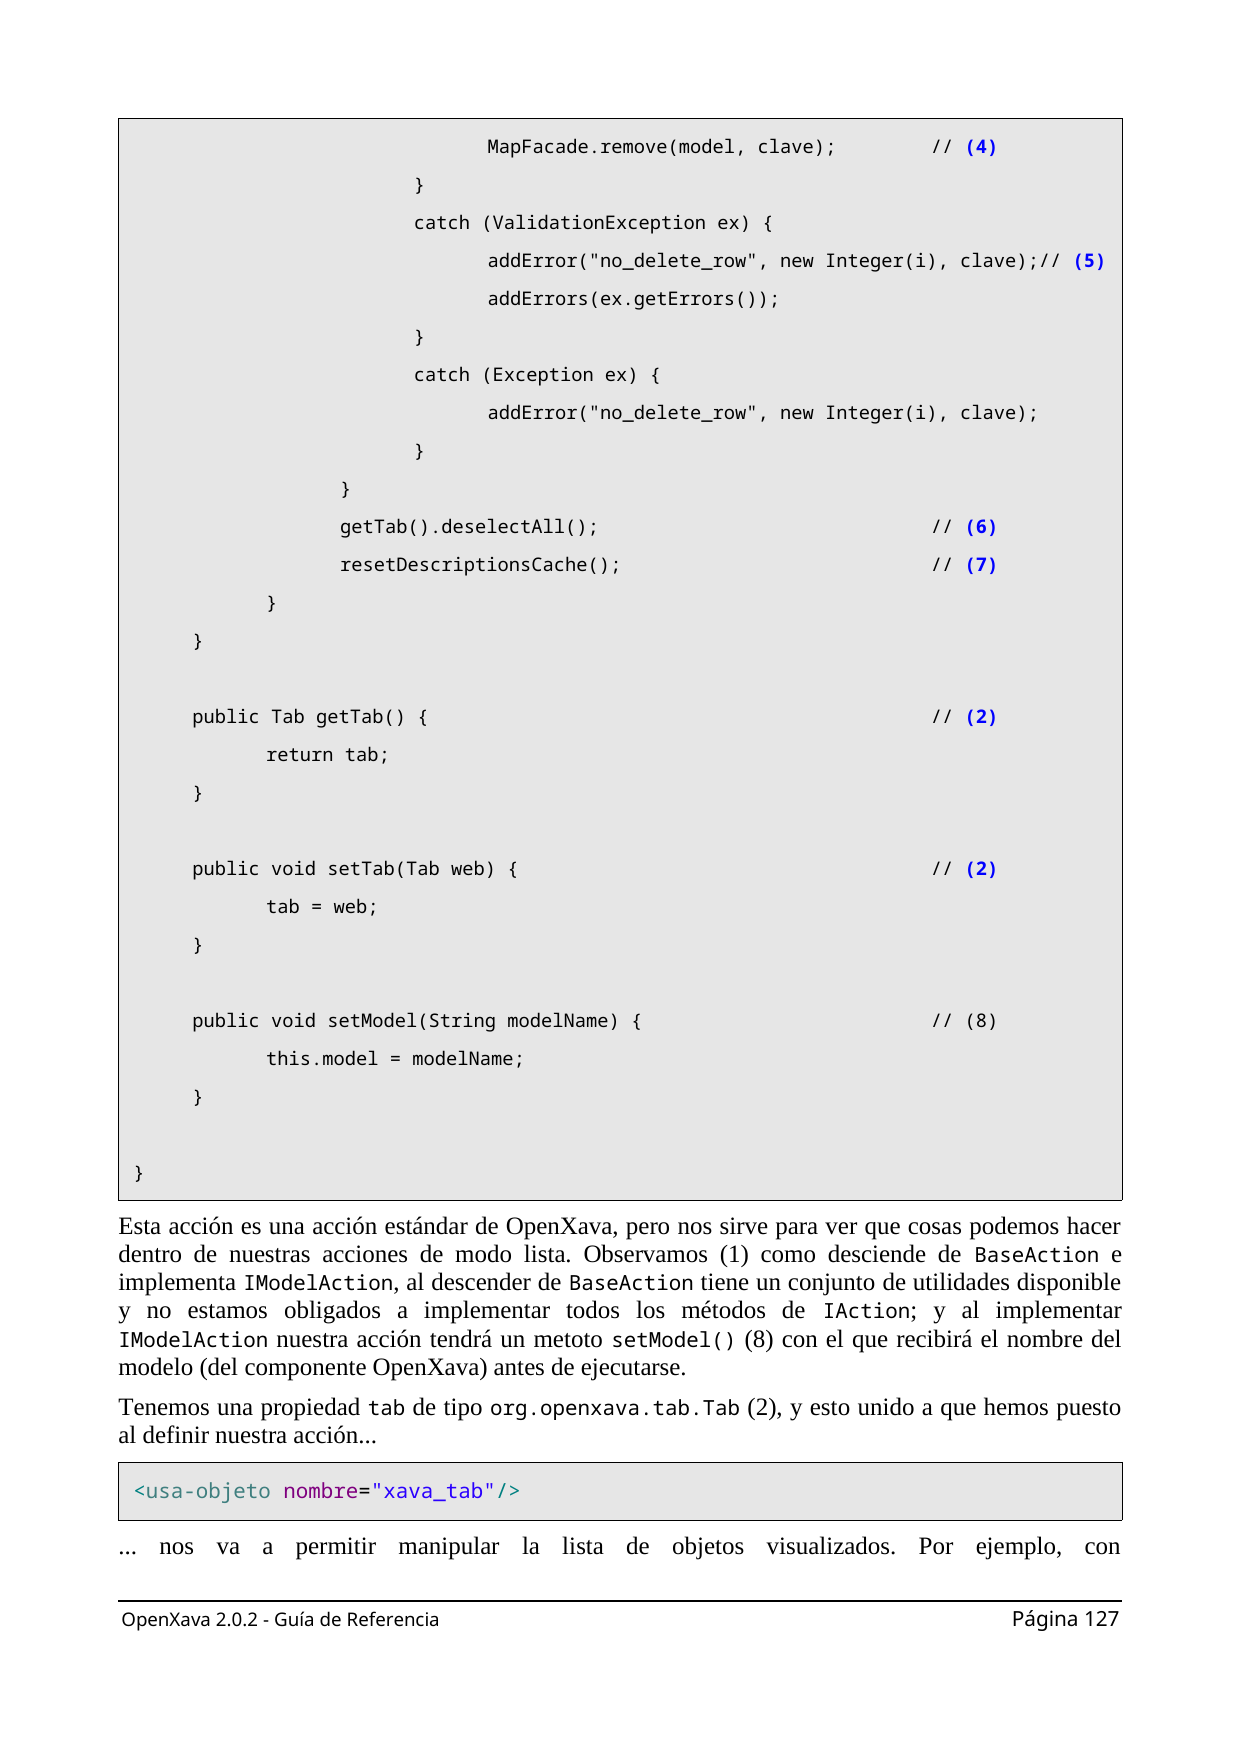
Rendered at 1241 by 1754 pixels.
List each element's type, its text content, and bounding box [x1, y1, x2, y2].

text getTab().deselectAll(); // (6) [119, 498, 1122, 536]
text ... nos va a permitir manipular la lista de objetos visualizados. Por ejemplo, con [118, 1532, 1122, 1560]
text Tenemos una propiedad tab de tipo org.openxava.tab.Tab (2), y esto unido a que hemos puesto al definir nuestra acción... [118, 1393, 1122, 1449]
text } [119, 422, 1122, 460]
text tab = web; [119, 878, 1122, 917]
text resetDescriptionsCache(); // (7) [119, 536, 1122, 574]
text <usa-objeto nombre="xava_tab"/> [119, 1463, 1122, 1520]
text public Tab getTab() { // (2) [119, 688, 1122, 726]
text addErrors(ex.getErrors()); [119, 270, 1122, 308]
text } [119, 917, 1122, 954]
text } [119, 156, 1122, 194]
text MapFacade.remove(model, clave); // (4) [119, 119, 1122, 156]
text } [119, 1069, 1122, 1107]
text catch (Exception ex) { [119, 346, 1122, 384]
text addError("no_delete_row", new Integer(i), clave);// (5) [119, 232, 1122, 270]
text this.model = modelName; [119, 1031, 1122, 1069]
text } [119, 764, 1122, 802]
text } [119, 460, 1122, 498]
text } [119, 574, 1122, 612]
text Esta acción es una acción estándar de OpenXava, pero nos sirve para ver que cosas podemos hacer dentro de nuestras acciones de modo lista. Observamos (1) como desciende de BaseAction e implementa IModelAction, al descender de BaseAction tiene un conjunto de utilidades disponible y no estamos obligados a implementar todos los métodos de IAction; y al implementar IModelAction nuestra acción tendrá un metoto setModel() (8) con el que recibirá el nombre del modelo (del componente OpenXava) antes de ejecutarse. [118, 1212, 1122, 1381]
text } [119, 308, 1122, 346]
text } [119, 612, 1122, 650]
text public void setModel(String modelName) { // (8) [119, 993, 1122, 1031]
text public void setTab(Tab web) { // (2) [119, 841, 1122, 878]
text addError("no_delete_row", new Integer(i), clave); [119, 384, 1122, 422]
text } [119, 1145, 1122, 1200]
text return tab; [119, 726, 1122, 764]
text catch (ValidationException ex) { [119, 194, 1122, 232]
